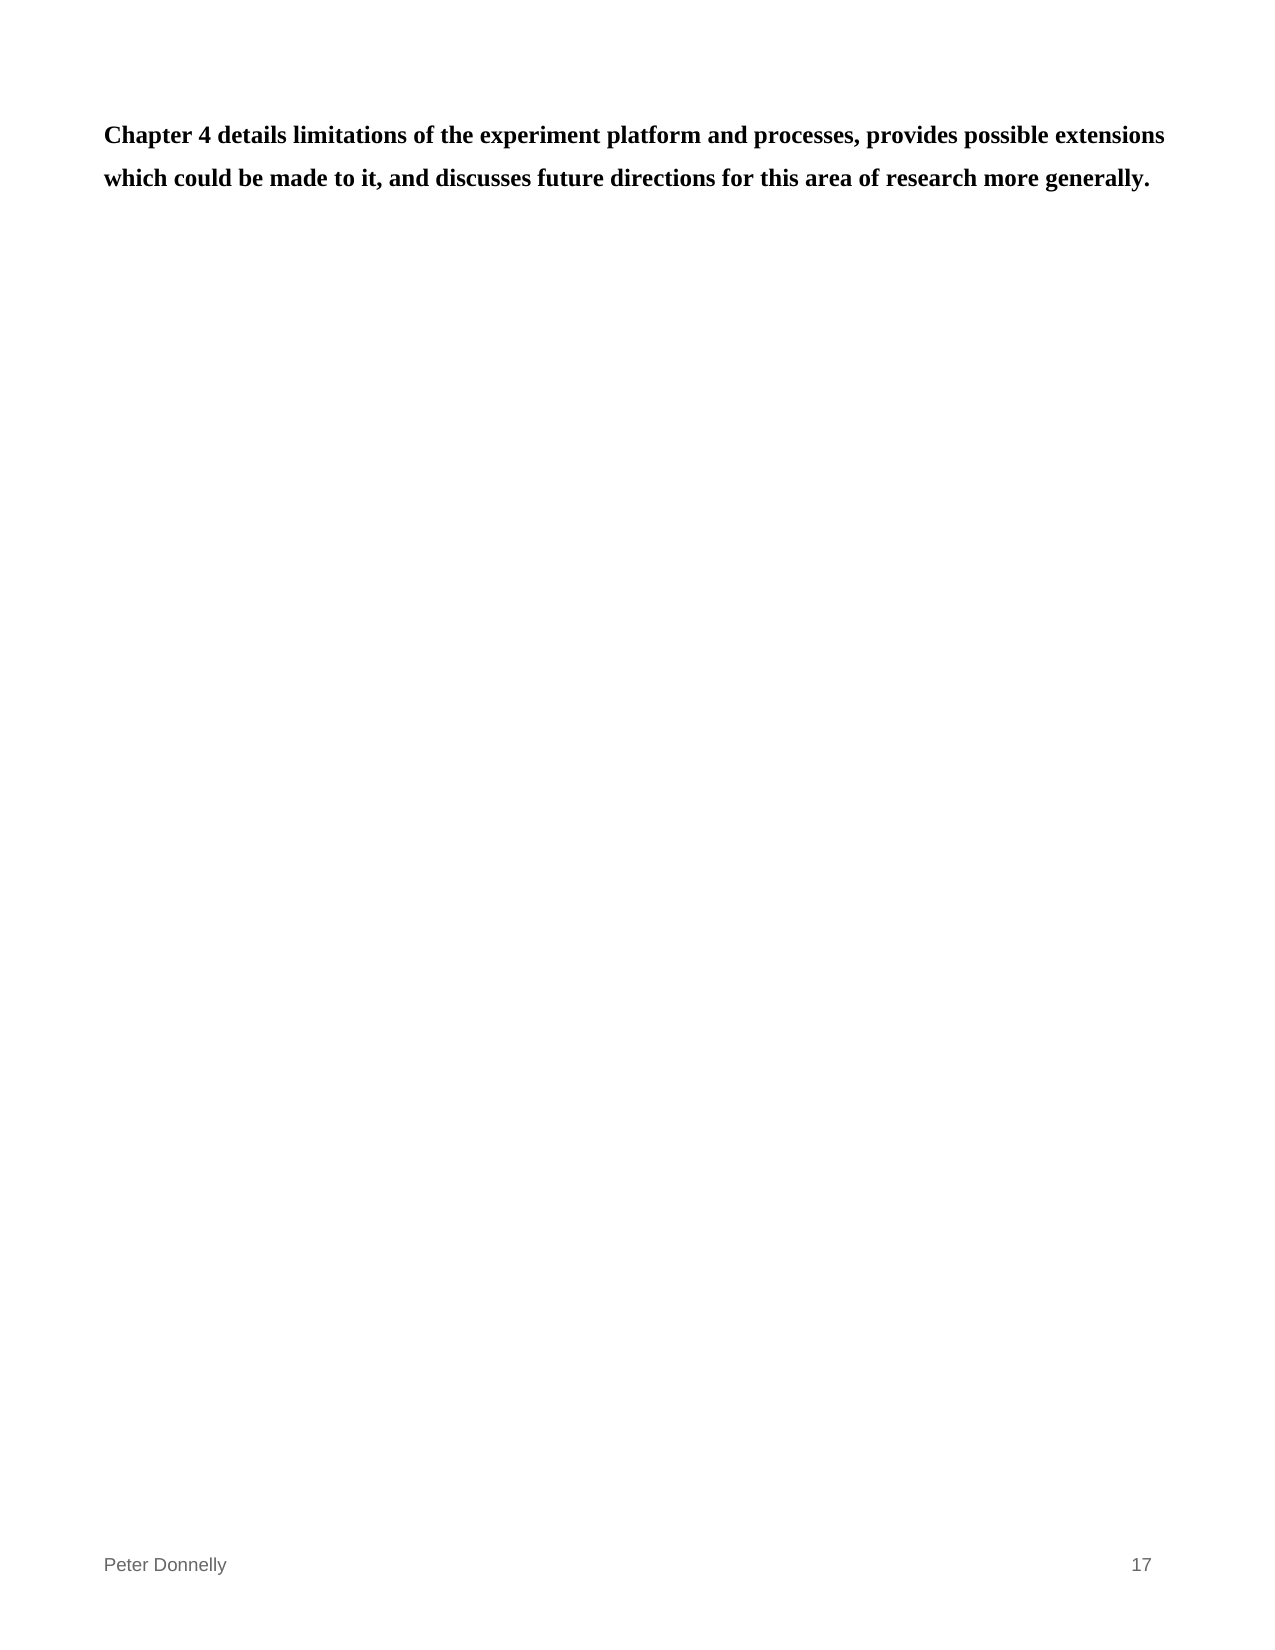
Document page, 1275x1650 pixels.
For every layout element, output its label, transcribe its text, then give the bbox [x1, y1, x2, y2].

text Chapter 4 details limitations of the experiment platform and processes, provides possible extensions which could be made to it, and discusses future directions for this area of research more generally. [103, 120, 1181, 192]
